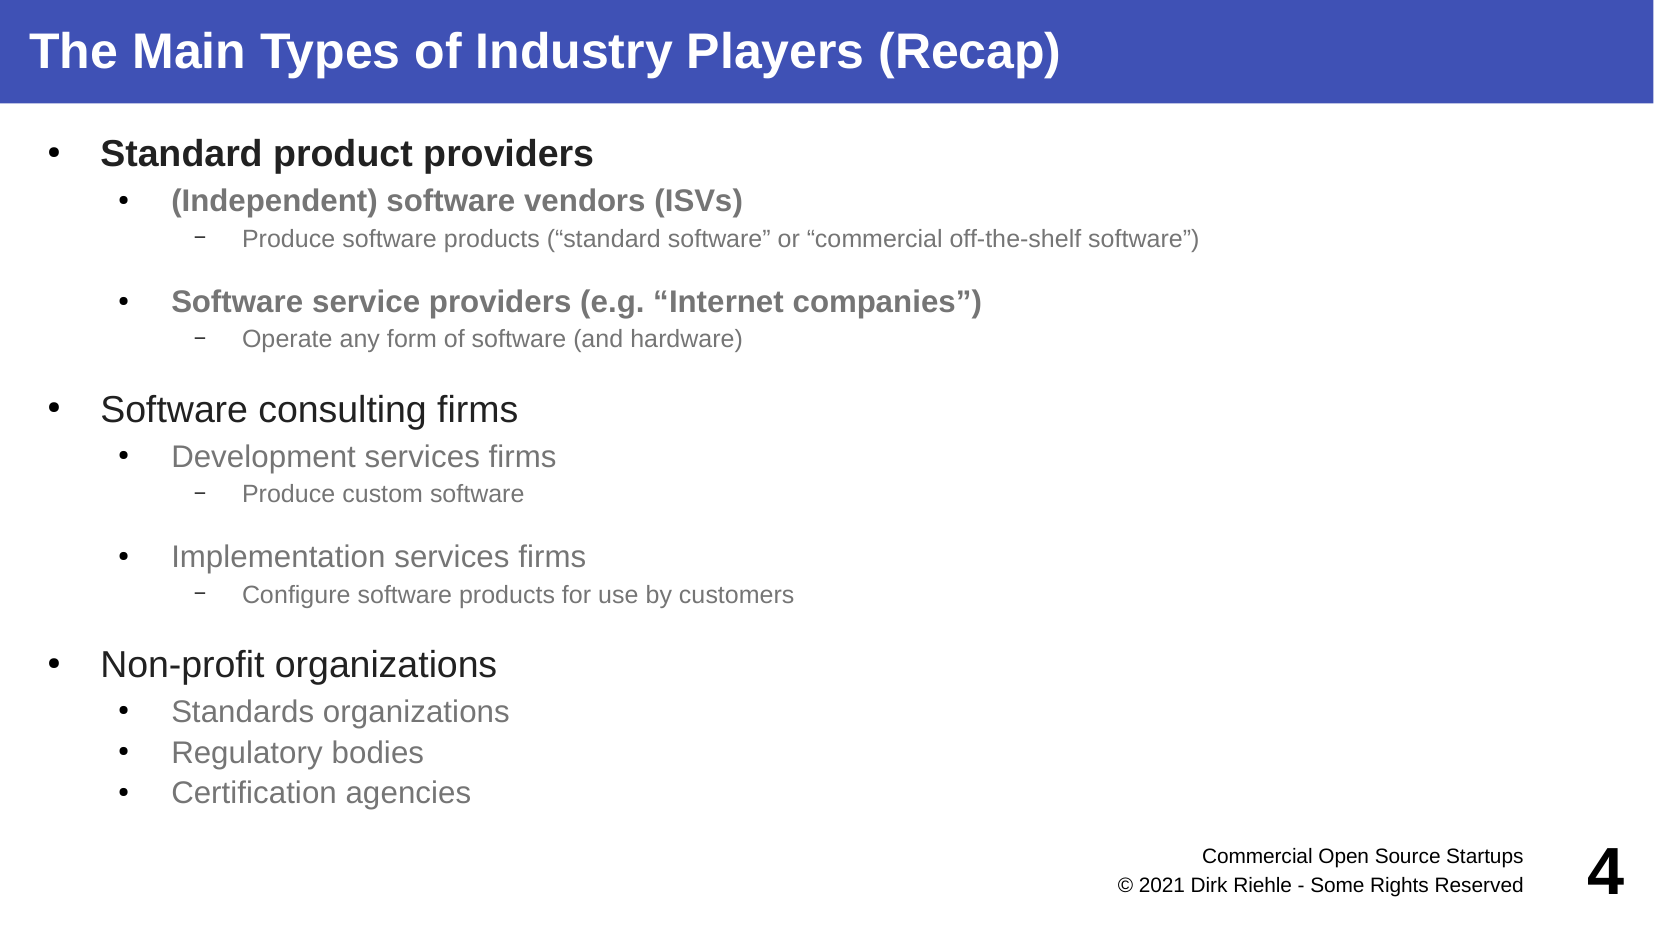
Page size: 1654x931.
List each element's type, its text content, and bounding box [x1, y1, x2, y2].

list Standard product providers (Independent) software vendors (ISVs) Produce software products (“standard software” or “commercial off-the-shelf software”) Software service providers (e.g. “Internet companies”) Operate any form of software (and hardware) Software consulting firms Development services firms Produce custom software Implementation services firms Configure software products for use by customers Non-profit organizations Standards organizations Regulatory bodies Certification agencies [29, 132, 1625, 813]
title The Main Types of Industry Players (Recap) [0, 0, 1654, 104]
